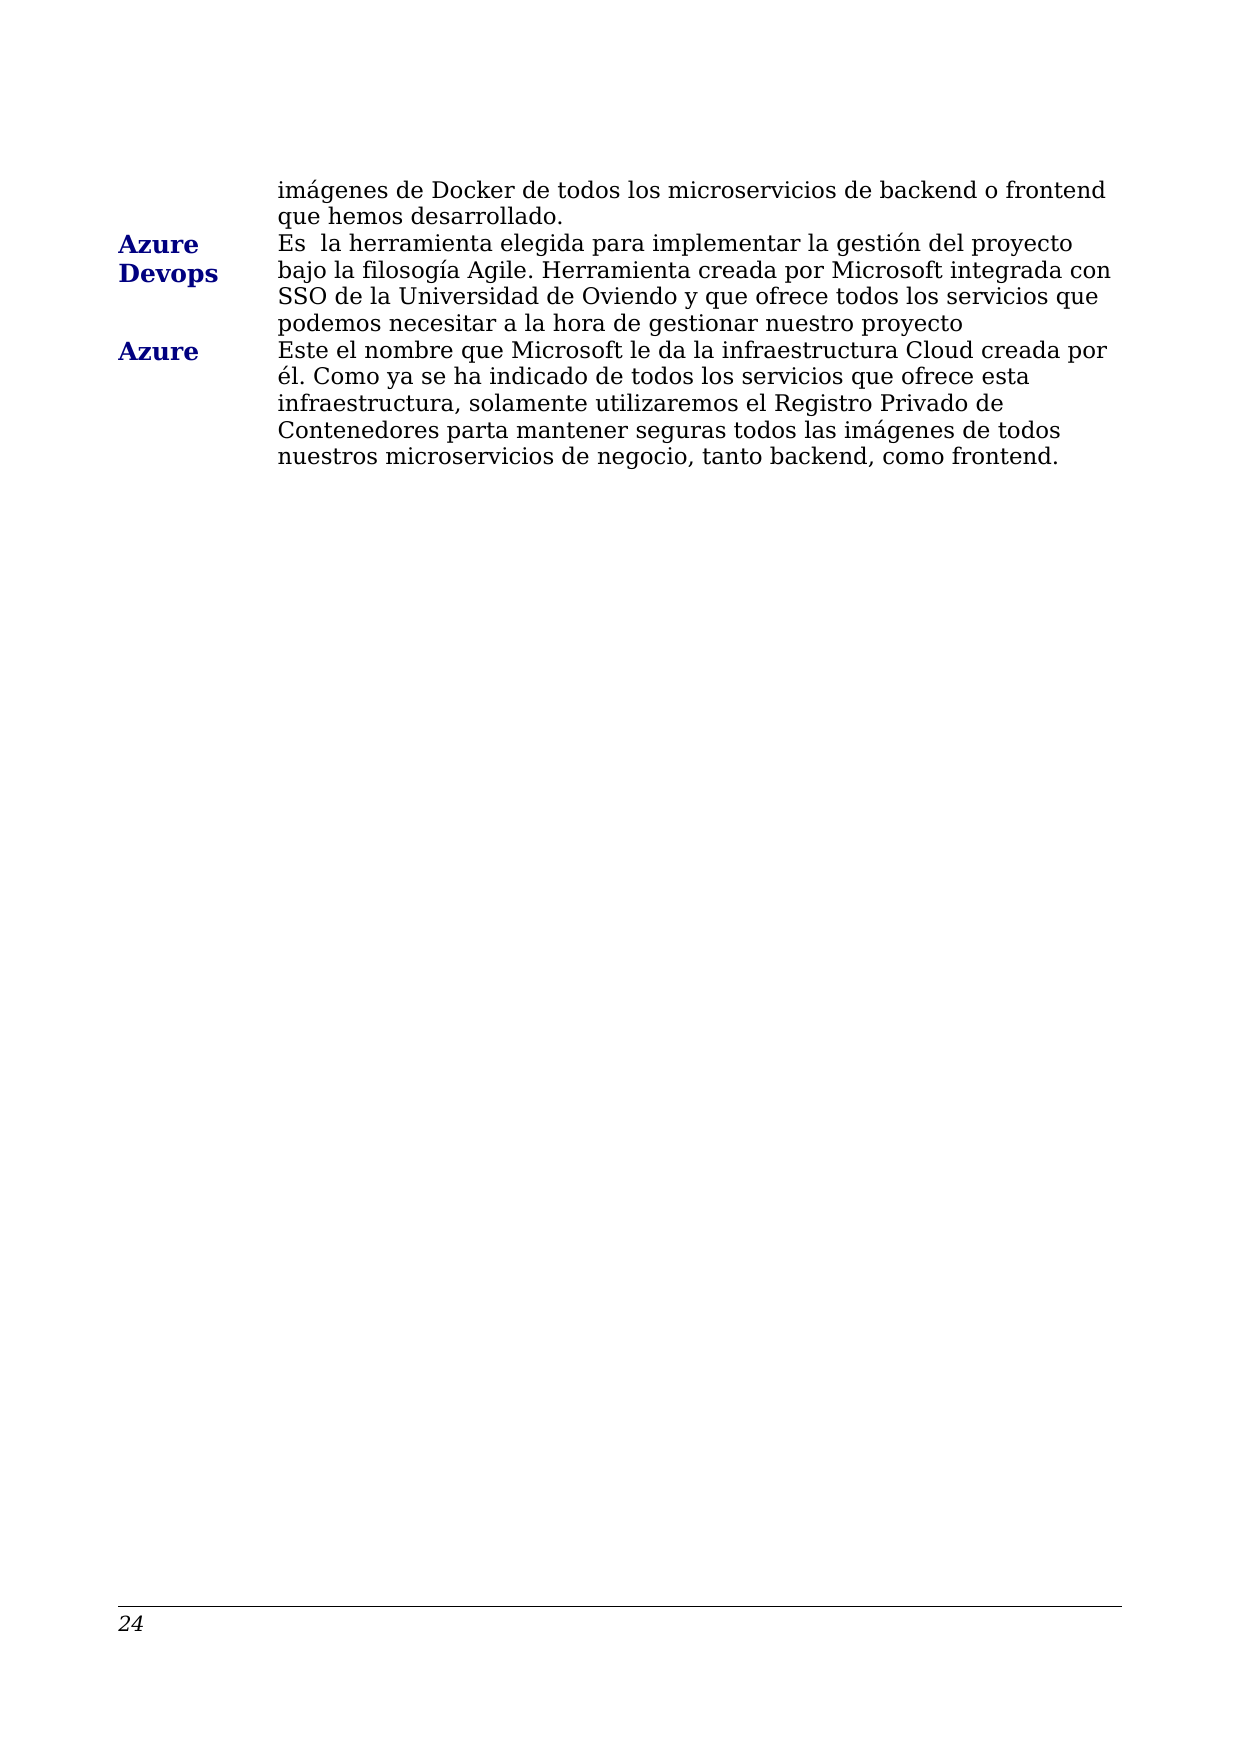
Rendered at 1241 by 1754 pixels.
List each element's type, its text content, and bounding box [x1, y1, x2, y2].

table_cell Azure Devops [118, 230, 277, 337]
table_cell imágenes de Docker de todos los microservicios de backend o frontend que hemos desarrollado. [278, 177, 1123, 230]
table_cell [118, 177, 277, 230]
table_cell Es la herramienta elegida para implementar la gestión del proyecto bajo la filosogía Agile. Herramienta creada por Microsoft integrada con SSO de la Universidad de Oviendo y que ofrece todos los servicios que podemos necesitar a la hora de gestionar nuestro proyecto [278, 230, 1123, 337]
table_cell Este el nombre que Microsoft le da la infraestructura Cloud creada por él. Como ya se ha indicado de todos los servicios que ofrece esta infraestructura, solamente utilizaremos el Registro Privado de Contenedores parta mantener seguras todos las imágenes de todos nuestros microservicios de negocio, tanto backend, como frontend. [278, 337, 1123, 470]
table_cell Azure [118, 337, 277, 470]
